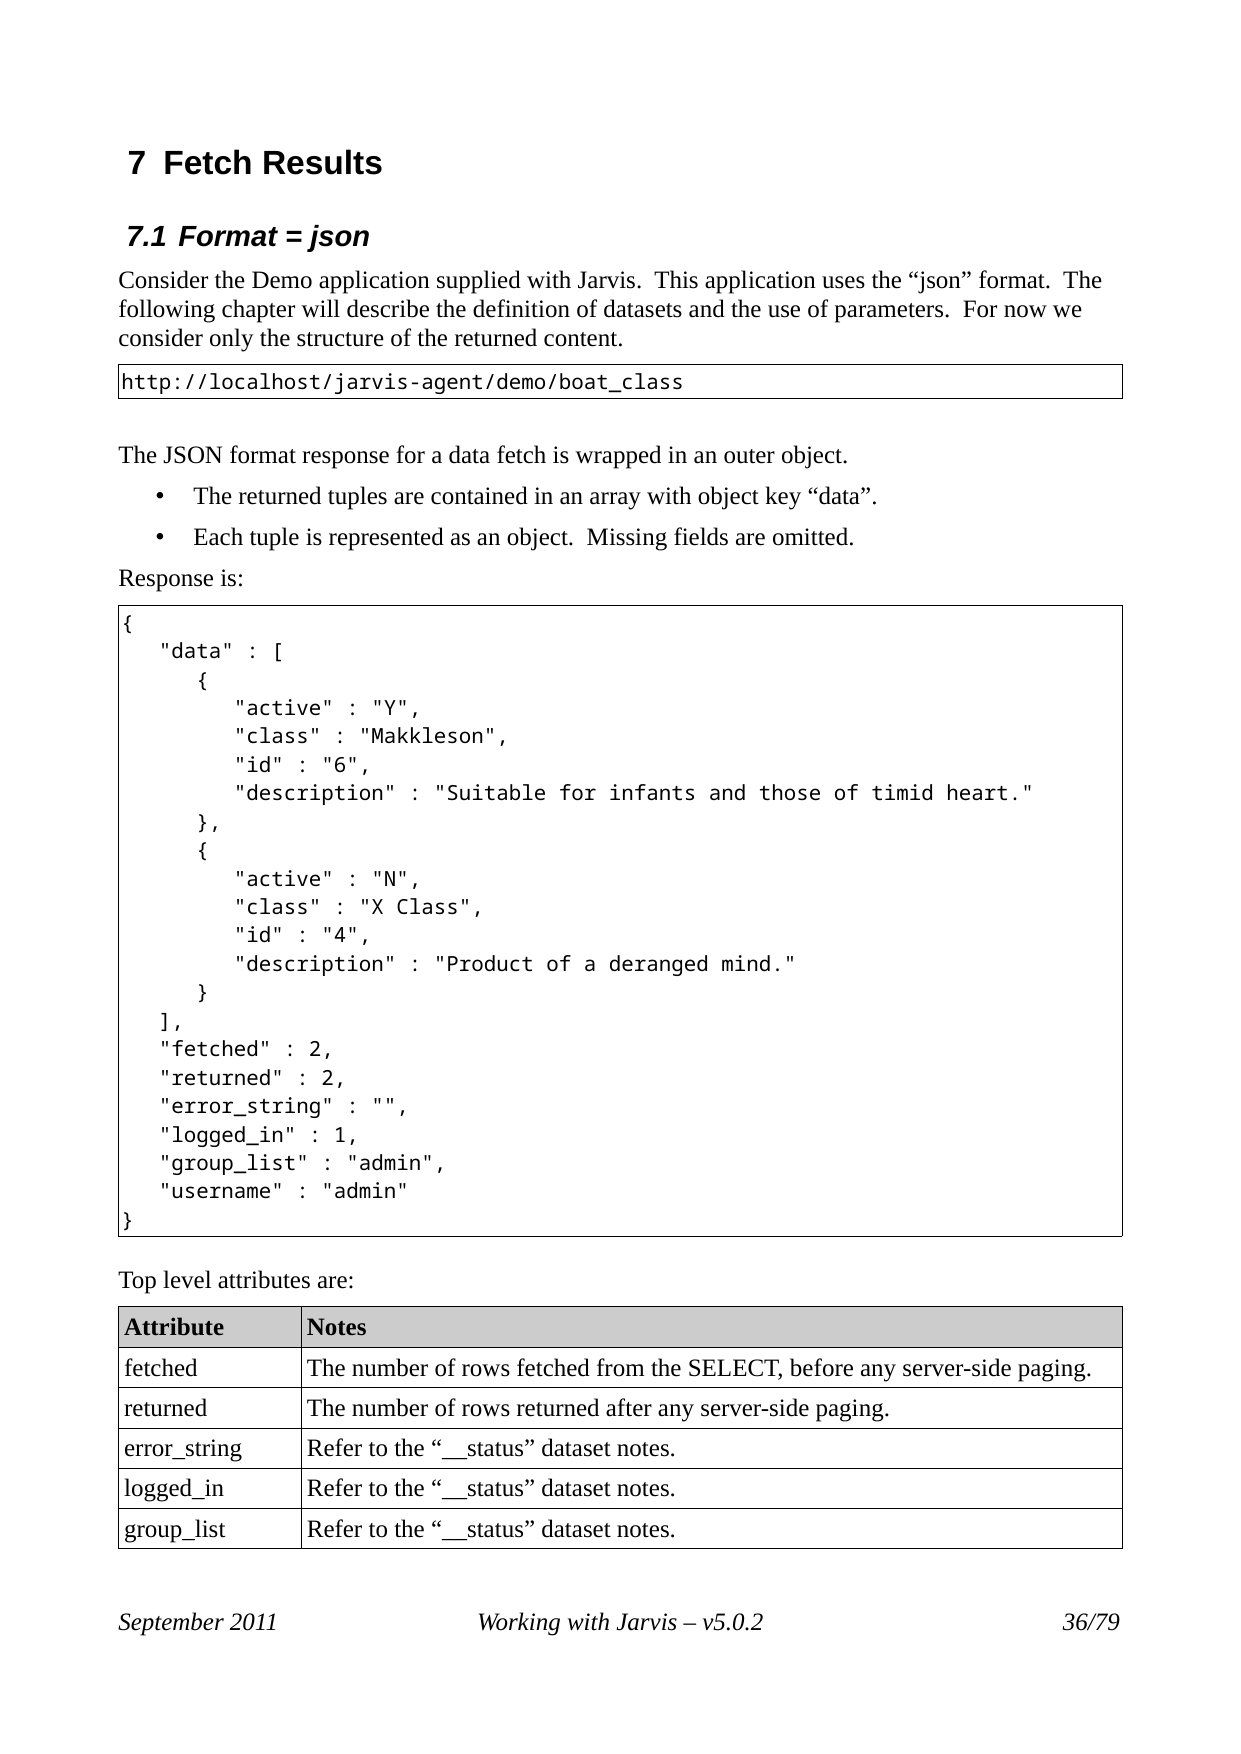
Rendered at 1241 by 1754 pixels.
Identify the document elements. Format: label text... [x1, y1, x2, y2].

text { [119, 606, 1122, 633]
text ], [119, 1003, 1122, 1031]
text Consider the Demo application supplied with Jarvis. This application uses the “json” format. The following chapter will describe the definition of datasets and the use of parameters. For now we consider only the structure of the returned content. [118, 265, 1122, 352]
text "class" : "X Class", [119, 889, 1122, 918]
text } [119, 1202, 1122, 1236]
table_cell Refer to the “__status” dataset notes. [302, 1509, 1122, 1548]
table_cell Refer to the “__status” dataset notes. [302, 1469, 1122, 1508]
table_cell The number of rows returned after any server-side paging. [302, 1388, 1122, 1427]
text Top level attributes are: [118, 1265, 1122, 1294]
table_cell error_string [119, 1429, 301, 1468]
text { [119, 832, 1122, 861]
subtitle Format = json [118, 219, 1122, 253]
text "active" : "Y", [119, 690, 1122, 718]
text "data" : [ [119, 633, 1122, 662]
text Response is: [118, 563, 1122, 592]
table_cell The number of rows fetched from the SELECT, before any server-side paging. [302, 1348, 1122, 1387]
text "description" : "Suitable for infants and those of timid heart." [119, 775, 1122, 804]
text "username" : "admin" [119, 1173, 1122, 1202]
table_cell group_list [119, 1509, 301, 1548]
text }, [119, 804, 1122, 832]
list Each tuple is represented as an object. Missing fields are omitted. [156, 522, 1122, 551]
text { [119, 662, 1122, 690]
text "logged_in" : 1, [119, 1117, 1122, 1145]
text http://localhost/jarvis-agent/demo/boat_class [119, 365, 1122, 398]
text "active" : "N", [119, 861, 1122, 889]
text "group_list" : "admin", [119, 1145, 1122, 1173]
text "id" : "4", [119, 918, 1122, 946]
text "returned" : 2, [119, 1060, 1122, 1088]
text } [119, 974, 1122, 1003]
table_cell Refer to the “__status” dataset notes. [302, 1429, 1122, 1468]
text "description" : "Product of a deranged mind." [119, 946, 1122, 974]
table_cell returned [119, 1388, 301, 1427]
subtitle Fetch Results [118, 143, 1122, 182]
text The JSON format response for a data fetch is wrapped in an outer object. [118, 440, 1122, 468]
text "fetched" : 2, [119, 1031, 1122, 1060]
table_header Attribute [119, 1307, 301, 1347]
text "id" : "6", [119, 747, 1122, 775]
text "error_string" : "", [119, 1088, 1122, 1117]
list The returned tuples are contained in an array with object key “data”. [156, 481, 1122, 510]
text "class" : "Makkleson", [119, 718, 1122, 747]
table_cell fetched [119, 1348, 301, 1387]
table_header Notes [302, 1307, 1122, 1347]
table_cell logged_in [119, 1469, 301, 1508]
